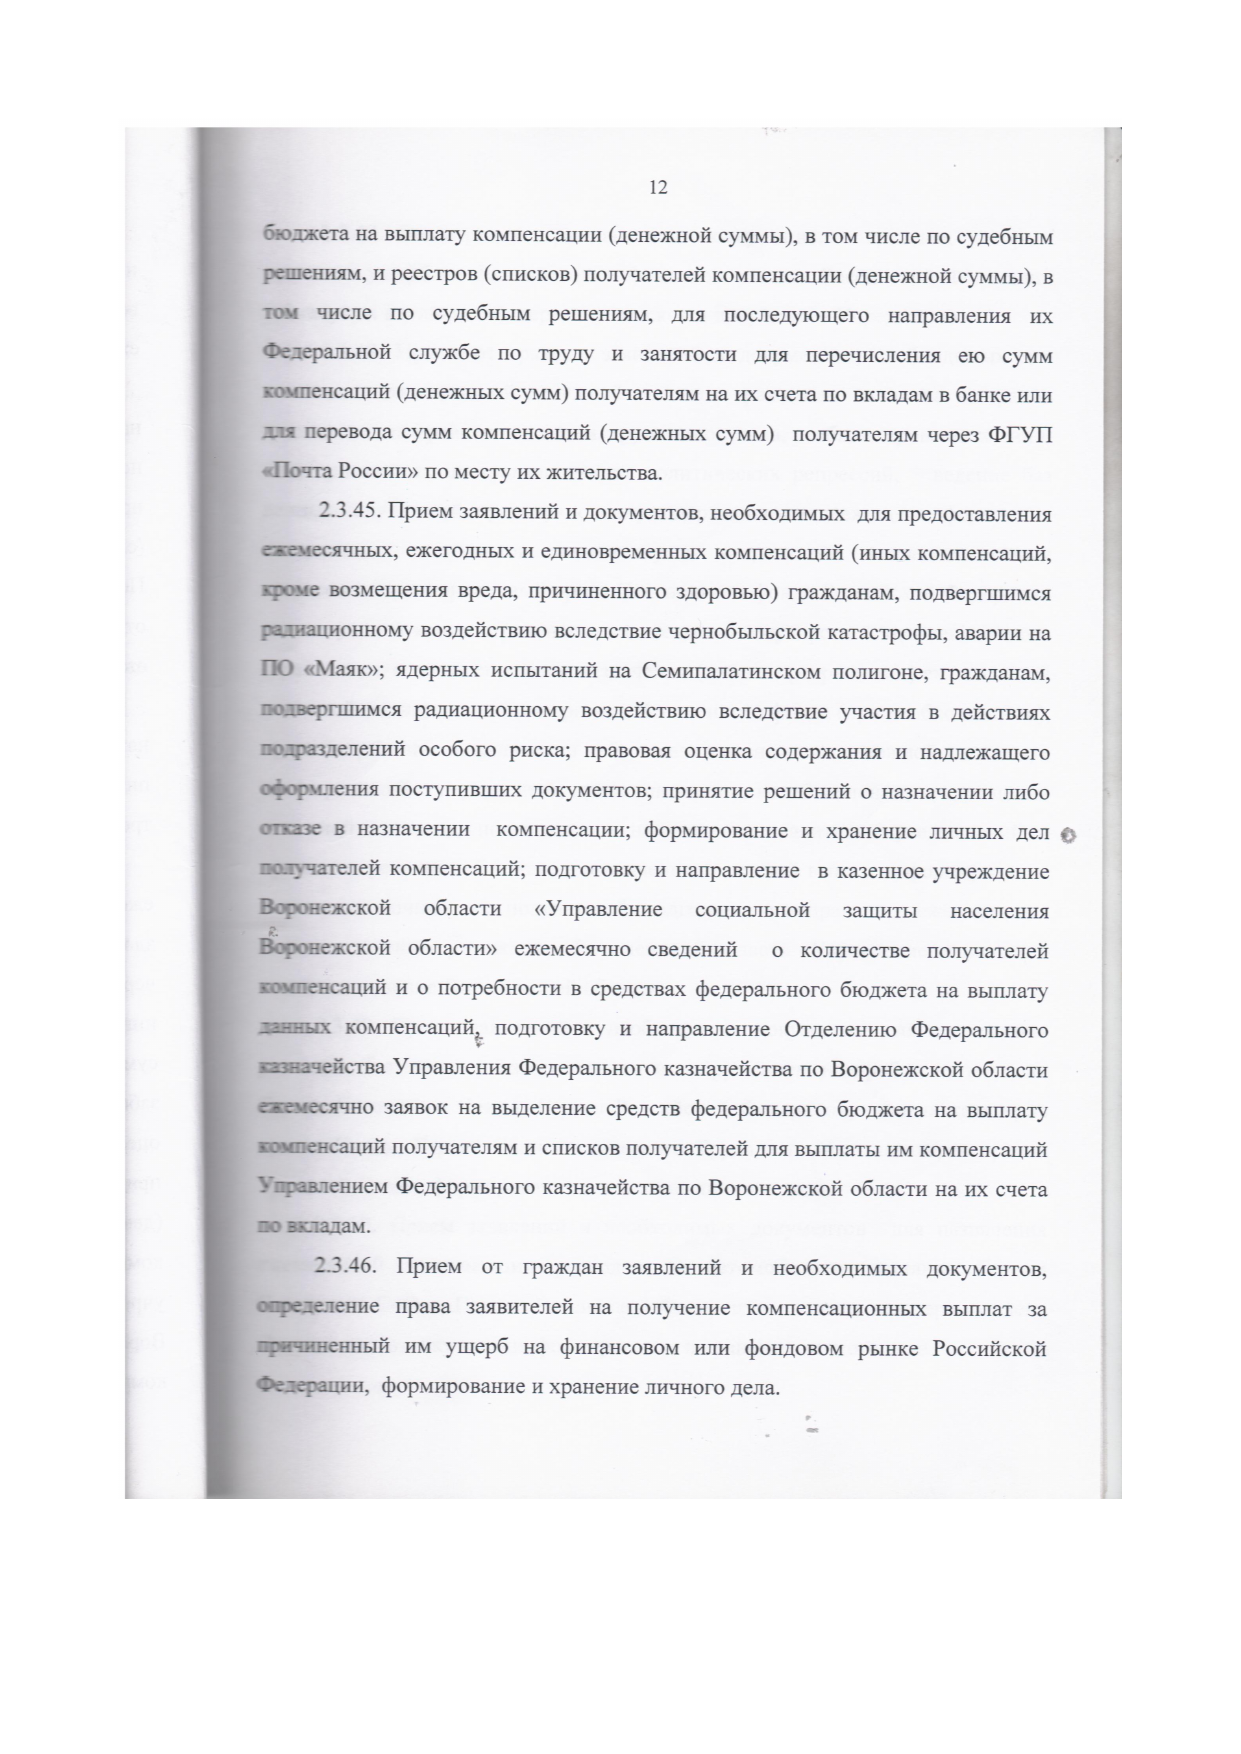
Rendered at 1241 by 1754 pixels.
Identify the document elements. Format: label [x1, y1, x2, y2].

picture [118, 118, 1122, 1499]
